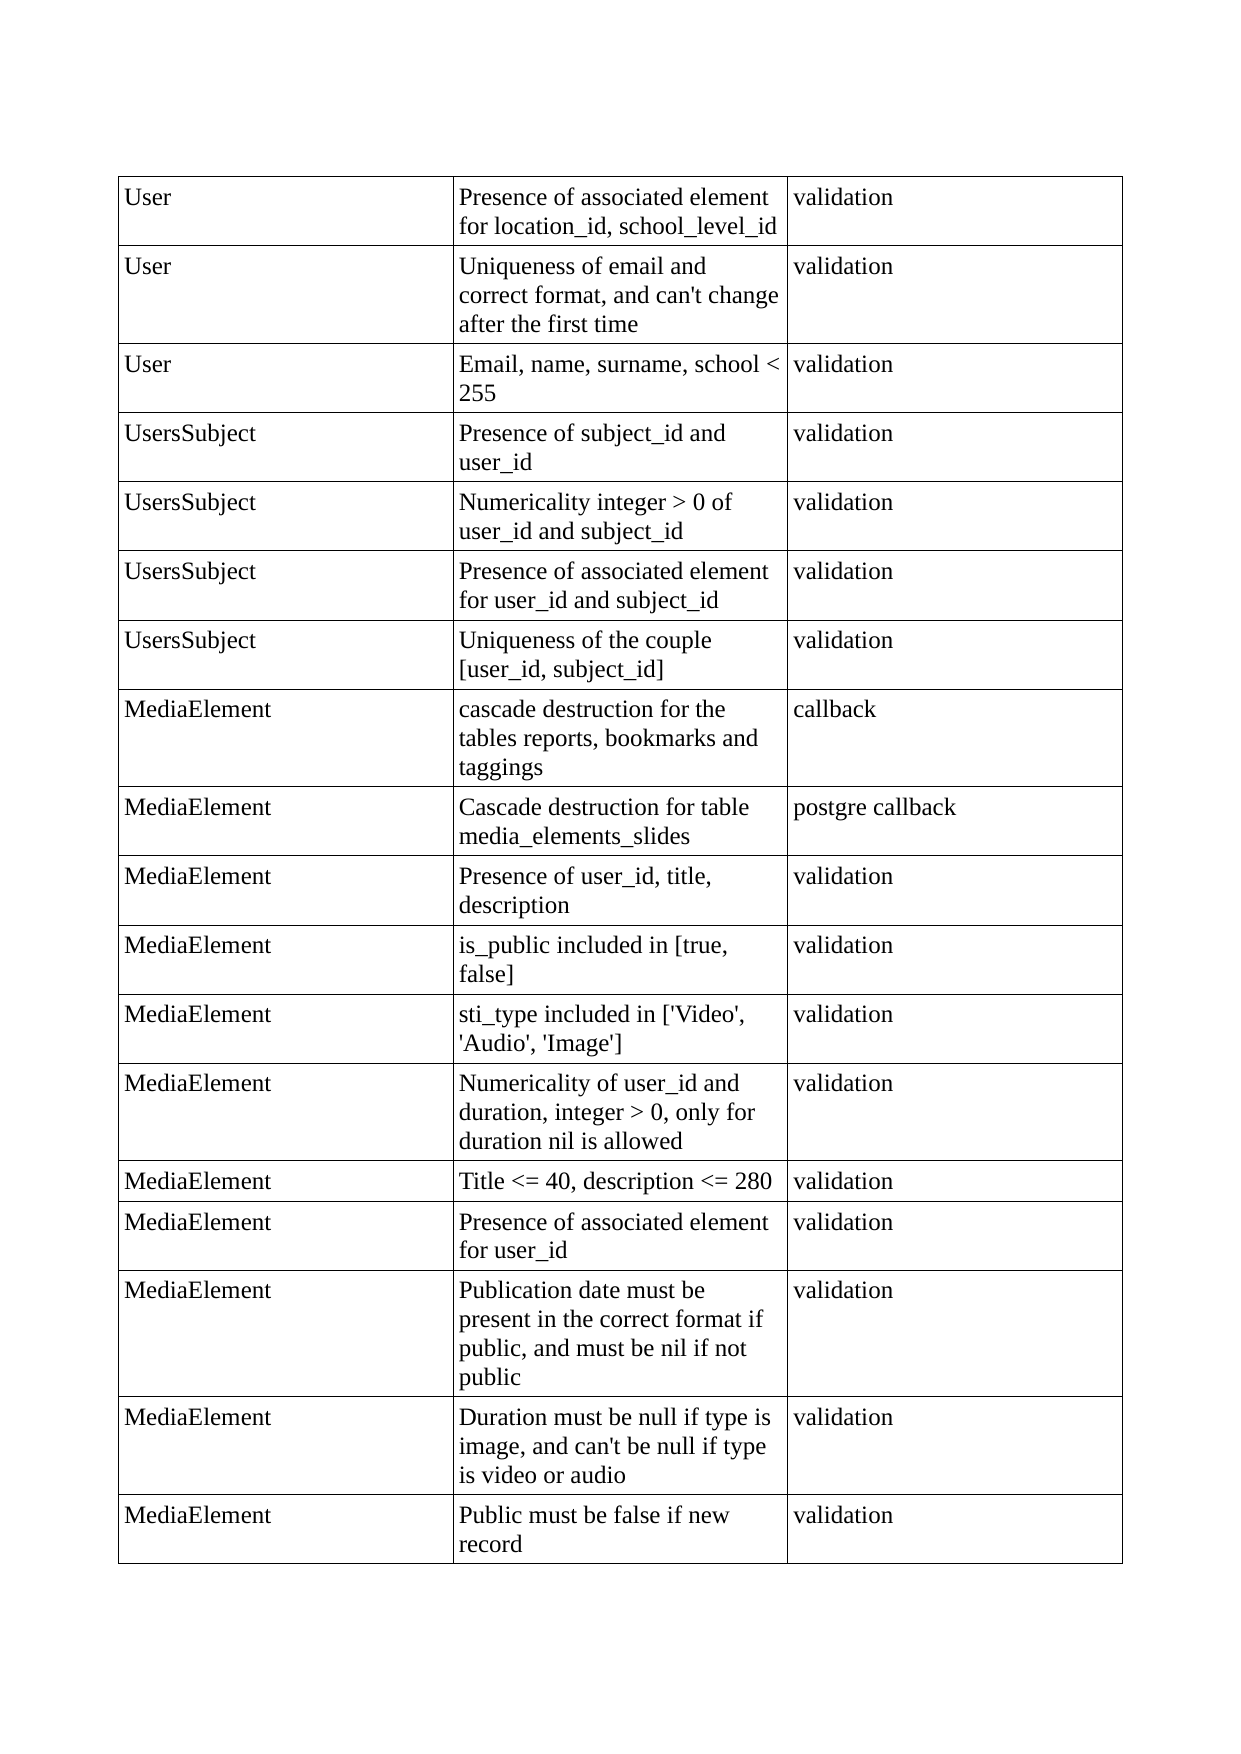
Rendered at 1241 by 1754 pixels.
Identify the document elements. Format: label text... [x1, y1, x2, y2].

table_cell validation [788, 1495, 1122, 1563]
table_cell Presence of subject_id and user_id [454, 413, 787, 481]
table_cell Presence of associated element for user_id [454, 1202, 787, 1270]
table_cell UsersSubject [119, 413, 453, 481]
table_cell Title <= 40, description <= 280 [454, 1161, 787, 1201]
table_cell UsersSubject [119, 551, 453, 619]
table_cell Cascade destruction for table media_elements_slides [454, 787, 787, 855]
table_cell MediaElement [119, 1271, 453, 1396]
table_cell Publication date must be present in the correct format if public, and must be nil if not public [454, 1271, 787, 1396]
table_cell MediaElement [119, 926, 453, 993]
table_cell postgre callback [788, 787, 1122, 855]
table_cell validation [788, 1202, 1122, 1270]
table_cell Presence of user_id, title, description [454, 856, 787, 924]
table_cell Presence of associated element for location_id, school_level_id [454, 177, 787, 245]
table_cell validation [788, 1397, 1122, 1494]
table_cell MediaElement [119, 1495, 453, 1563]
table_cell sti_type included in ['Video', 'Audio', 'Image'] [454, 995, 787, 1063]
table_cell Presence of associated element for user_id and subject_id [454, 551, 787, 619]
table_cell validation [788, 1161, 1122, 1201]
table_cell MediaElement [119, 690, 453, 786]
table_cell User [119, 177, 453, 245]
table_cell MediaElement [119, 1161, 453, 1201]
table_cell validation [788, 246, 1122, 343]
table_cell validation [788, 344, 1122, 412]
table_cell Uniqueness of email and correct format, and can't change after the first time [454, 246, 787, 343]
table_cell validation [788, 621, 1122, 688]
table_cell UsersSubject [119, 621, 453, 688]
table_cell Public must be false if new record [454, 1495, 787, 1563]
table_cell validation [788, 177, 1122, 245]
table_cell MediaElement [119, 1202, 453, 1270]
table_cell Numericality integer > 0 of user_id and subject_id [454, 482, 787, 550]
table_cell MediaElement [119, 1064, 453, 1160]
table_cell Duration must be null if type is image, and can't be null if type is video or audio [454, 1397, 787, 1494]
table_cell Uniqueness of the couple [user_id, subject_id] [454, 621, 787, 688]
table_cell validation [788, 856, 1122, 924]
table_cell callback [788, 690, 1122, 786]
table_cell Numericality of user_id and duration, integer > 0, only for duration nil is allowed [454, 1064, 787, 1160]
table_cell is_public included in [true, false] [454, 926, 787, 993]
table_cell MediaElement [119, 995, 453, 1063]
table_cell validation [788, 482, 1122, 550]
table_cell MediaElement [119, 1397, 453, 1494]
table_cell cascade destruction for the tables reports, bookmarks and taggings [454, 690, 787, 786]
table_cell MediaElement [119, 856, 453, 924]
table_cell Email, name, surname, school < 255 [454, 344, 787, 412]
table_cell User [119, 246, 453, 343]
table_cell validation [788, 413, 1122, 481]
table_cell validation [788, 995, 1122, 1063]
table_cell validation [788, 926, 1122, 993]
table_cell validation [788, 1064, 1122, 1160]
table_cell validation [788, 1271, 1122, 1396]
table_cell UsersSubject [119, 482, 453, 550]
table_cell User [119, 344, 453, 412]
table_cell MediaElement [119, 787, 453, 855]
table_cell validation [788, 551, 1122, 619]
